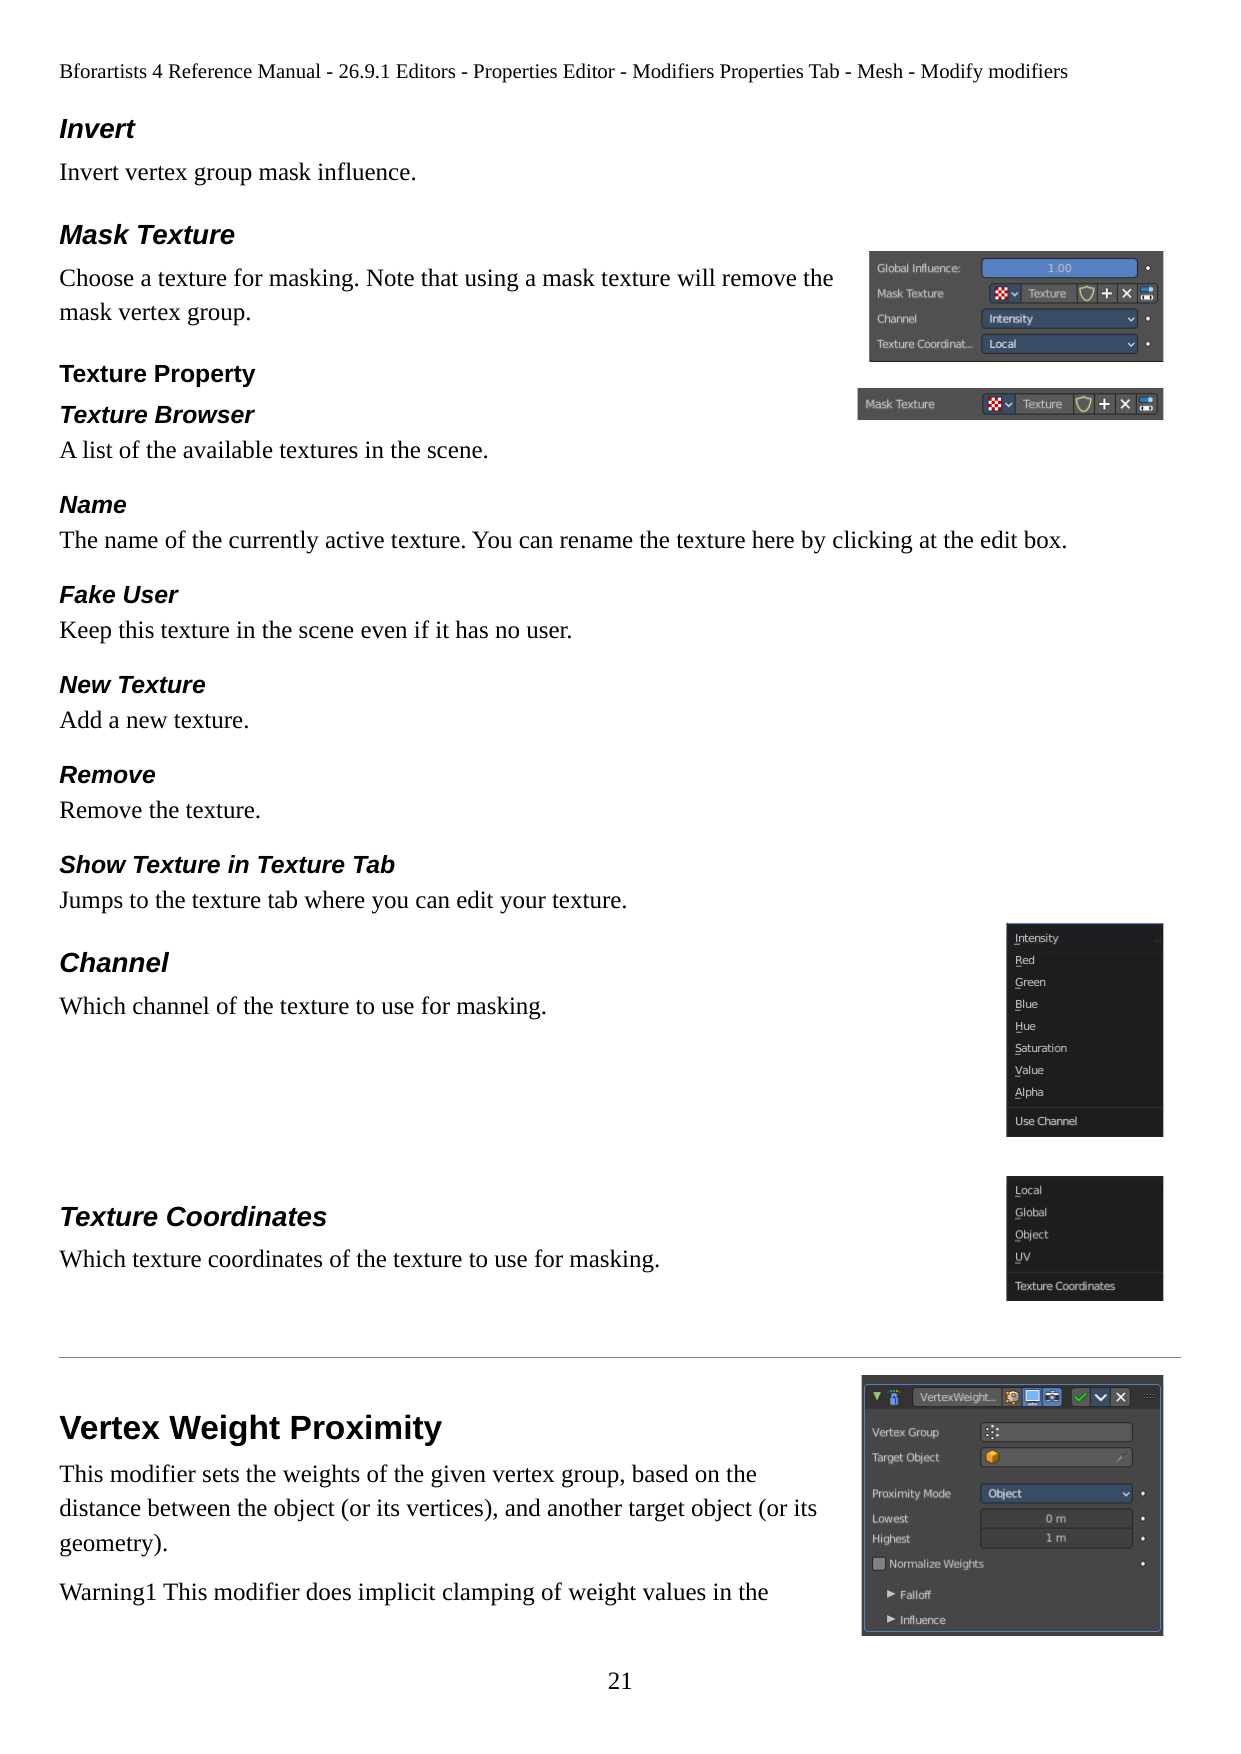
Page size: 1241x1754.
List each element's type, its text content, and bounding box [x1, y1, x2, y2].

subtitle Texture Property [59, 359, 1181, 387]
subtitle Name [59, 490, 1181, 519]
subtitle Channel [59, 947, 1006, 979]
text Remove the texture. [59, 795, 1181, 824]
subtitle New Texture [59, 670, 1181, 699]
text A list of the available textures in the scene. [59, 435, 1181, 463]
text The name of the currently active texture. You can rename the texture here by clicking at the edit box. [59, 525, 1181, 554]
picture [869, 251, 1164, 362]
subtitle Texture Coordinates [59, 1200, 1006, 1232]
text Warning1 This modifier does implicit clamping of weight values in the [59, 1577, 861, 1605]
subtitle Fake User [59, 580, 1181, 609]
subtitle [1164, 947, 1181, 979]
text Jumps to the texture tab where you can edit your texture. [59, 885, 1181, 914]
picture [861, 1375, 1164, 1636]
picture [1006, 923, 1164, 1137]
subtitle Show Texture in Texture Tab [59, 851, 1181, 879]
subtitle Invert [59, 113, 1181, 144]
text Add a new texture. [59, 705, 1181, 734]
subtitle [1164, 1200, 1181, 1232]
picture [857, 388, 1164, 420]
subtitle Mask Texture [59, 218, 1181, 250]
subtitle Vertex Weight Proximity [59, 1407, 861, 1446]
text This modifier sets the weights of the given vertex group, based on the distance between the object (or its vertices), and another target object (or its geometry). [59, 1459, 861, 1556]
text Which texture coordinates of the texture to use for masking. [59, 1244, 1006, 1273]
subtitle Texture Browser [59, 400, 1181, 428]
text Invert vertex group mask influence. [59, 157, 1181, 186]
subtitle [1164, 1407, 1181, 1446]
subtitle Remove [59, 760, 1181, 789]
text Which channel of the texture to use for masking. [59, 991, 1006, 1020]
text Keep this texture in the scene even if it has no user. [59, 615, 1181, 644]
picture [1006, 1176, 1164, 1301]
text Choose a texture for masking. Note that using a mask texture will remove the mask vertex group. [59, 263, 869, 326]
